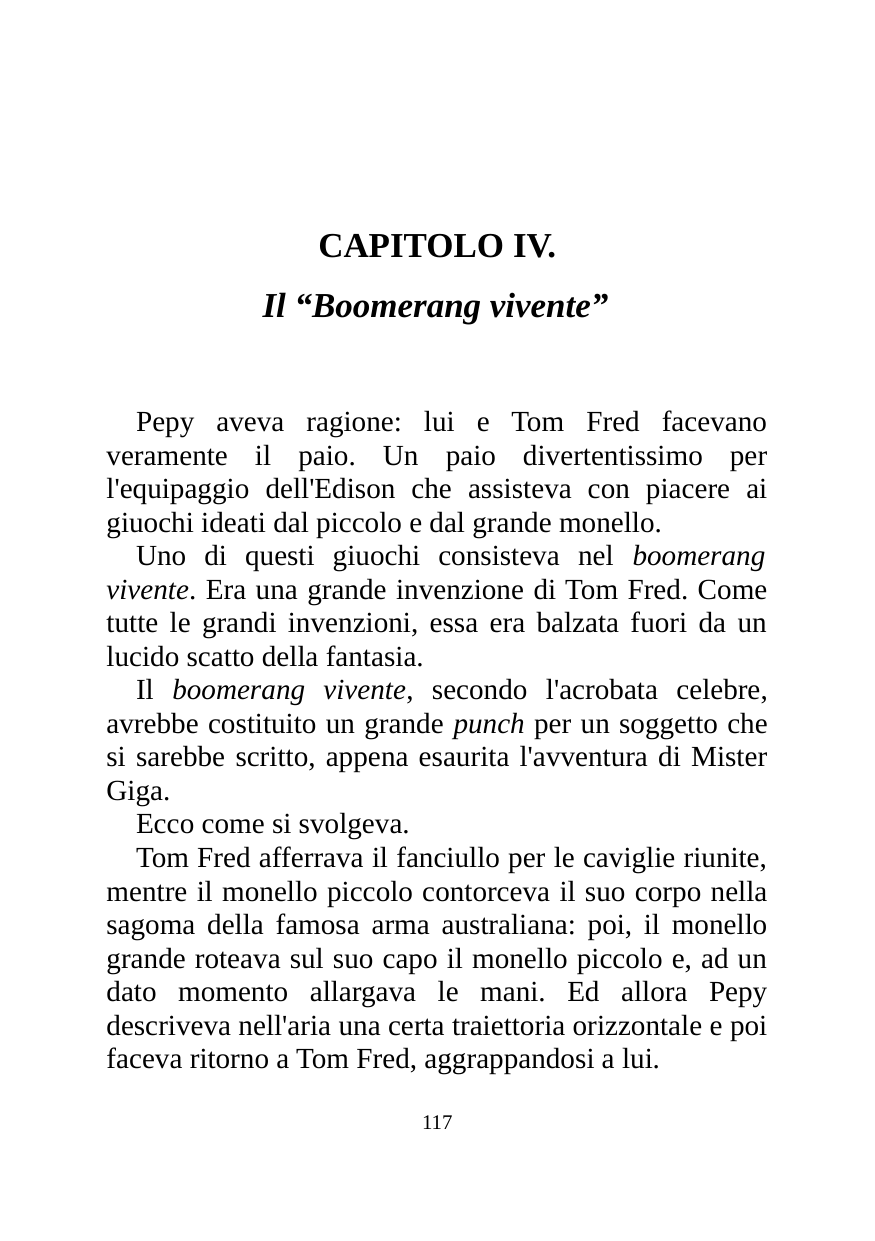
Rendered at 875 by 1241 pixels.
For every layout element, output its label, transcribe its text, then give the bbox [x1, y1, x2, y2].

text Uno di questi giuochi consisteva nel boomerang vivente. Era una grande invenzione di Tom Fred. Come tutte le grandi invenzioni, essa era balzata fuori da un lucido scatto della fantasia. [106, 538, 768, 672]
text Il boomerang vivente, secondo l'acrobata celebre, avrebbe costituito un grande punch per un soggetto che si sarebbe scritto, appena esaurita l'avventura di Mister Giga. [106, 672, 768, 807]
text Ecco come si svolgeva. [106, 807, 768, 840]
text Pepy aveva ragione: lui e Tom Fred facevano veramente il paio. Un paio divertentissimo per l'equipaggio dell'Edison che assisteva con piacere ai giuochi ideati dal piccolo e dal grande monello. [106, 404, 768, 538]
subtitle CAPITOLO IV. Il “Boomerang vivente” [106, 224, 768, 325]
text Tom Fred afferrava il fanciullo per le caviglie riunite, mentre il monello piccolo contorceva il suo corpo nella sagoma della famosa arma australiana: poi, il monello grande roteava sul suo capo il monello piccolo e, ad un dato momento allargava le mani. Ed allora Pepy descriveva nell'aria una certa traiettoria orizzontale e poi faceva ritorno a Tom Fred, aggrappandosi a lui. [106, 840, 768, 1075]
